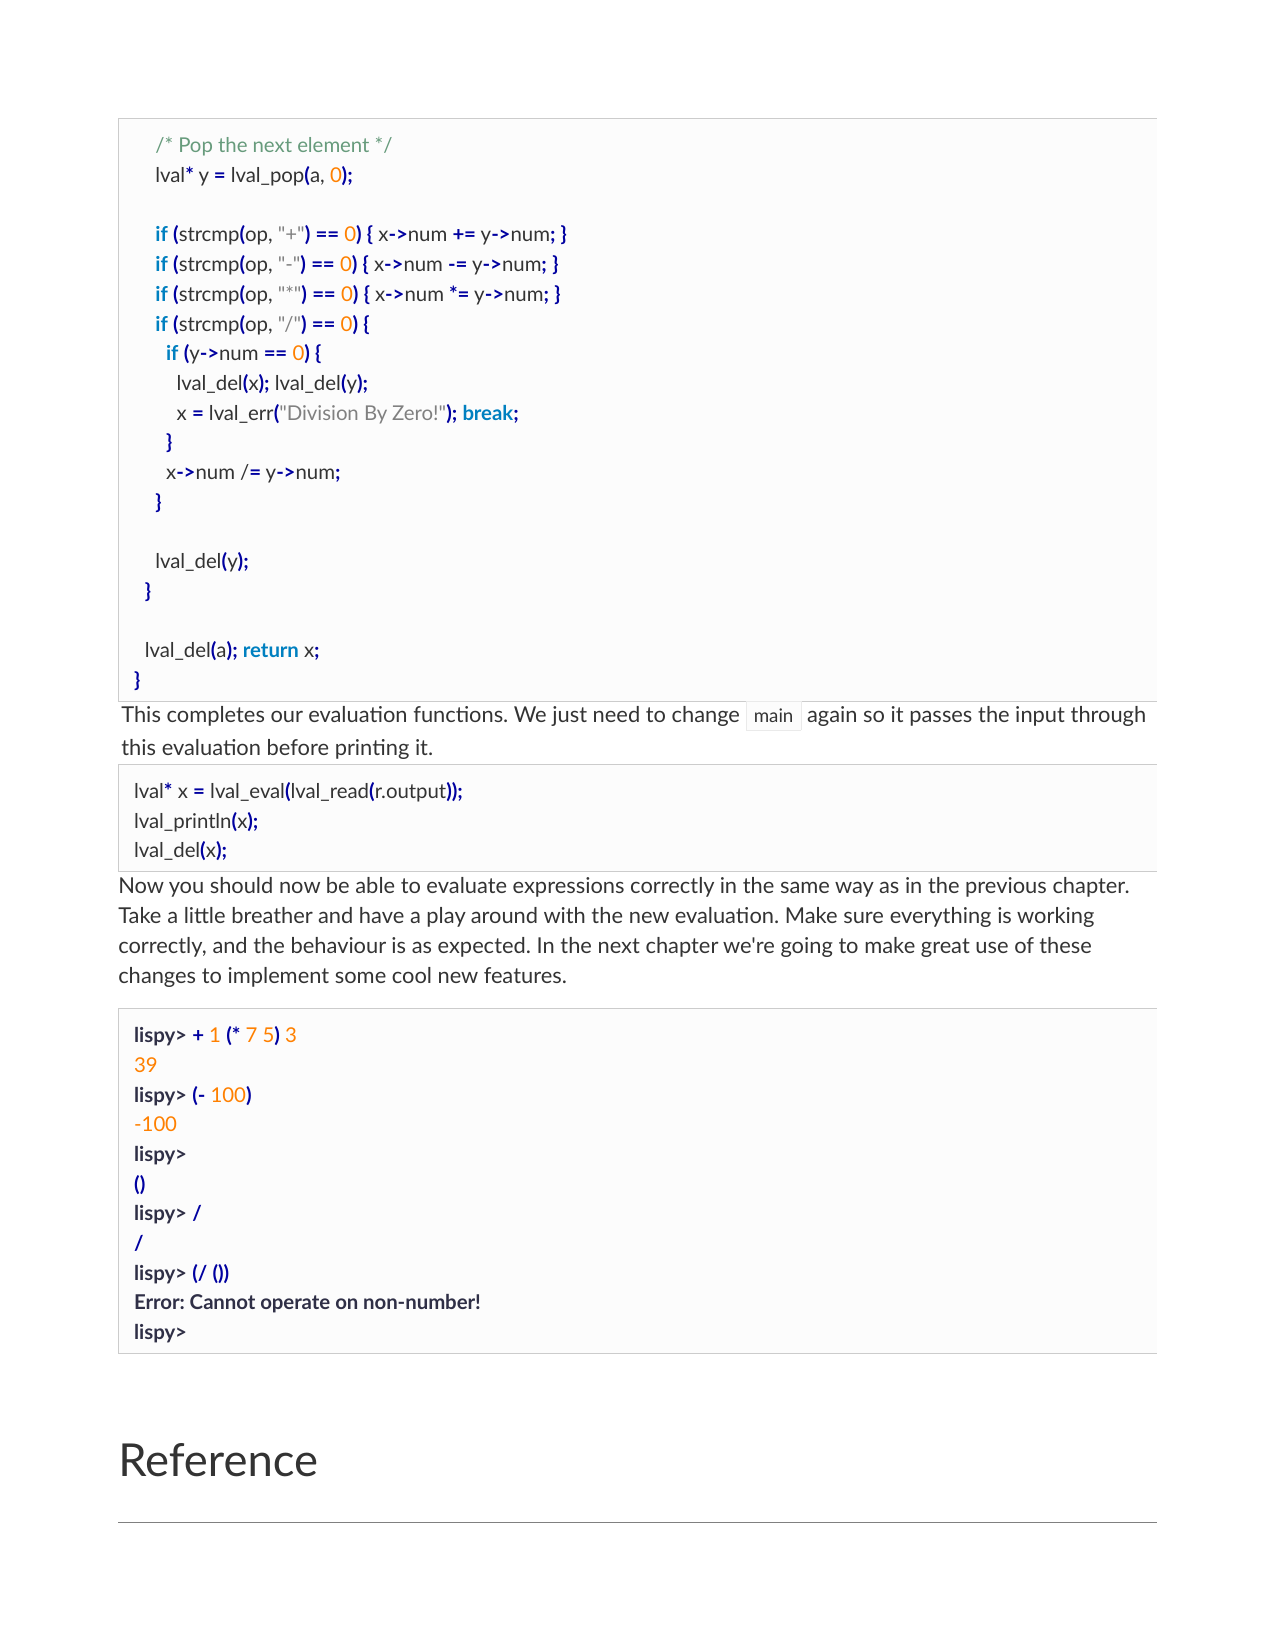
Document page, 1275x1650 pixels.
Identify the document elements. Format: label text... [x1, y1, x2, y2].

text /* Pop the next element */ [119, 119, 1157, 148]
text lval_del(a); return x; [119, 623, 1157, 652]
text if (strcmp(op, "+") == 0) { x->num += y->num; } [119, 207, 1157, 237]
text -100 [119, 1097, 1157, 1126]
text lval_del(x); [119, 823, 1157, 871]
text } [119, 415, 1157, 445]
text lval_del(y); [119, 534, 1157, 563]
text 39 [119, 1037, 1157, 1067]
text if (strcmp(op, "-") == 0) { x->num -= y->num; } [119, 237, 1157, 267]
text } [119, 474, 1157, 504]
text lispy> / [119, 1186, 1157, 1216]
text } [119, 563, 1157, 593]
text lval_println(x); [119, 793, 1157, 823]
text x->num /= y->num; [119, 445, 1157, 474]
text x = lval_err("Division By Zero!"); break; [119, 385, 1157, 415]
text This completes our evaluation functions. We just need to change main again so it passes the input through this evaluation before printing it. [121, 702, 1154, 760]
text / [119, 1216, 1157, 1245]
subtitle Reference [118, 1431, 1157, 1486]
text lval_del(x); lval_del(y); [119, 356, 1157, 385]
text lval* y = lval_pop(a, 0); [119, 148, 1157, 177]
text Error: Cannot operate on non-number! [119, 1275, 1157, 1304]
text Now you should now be able to evaluate expressions correctly in the same way as in the previous chapter. Take a little breather and have a play around with the new evaluation. Make sure everything is working correctly, and the behaviour is as expected. In the next chapter we're going to make great use of these changes to implement some cool new features. [118, 872, 1157, 988]
text lispy> (- 100) [119, 1067, 1157, 1097]
text lispy> (/ ()) [119, 1245, 1157, 1275]
text () [119, 1156, 1157, 1186]
text lispy> + 1 (* 7 5) 3 [119, 1009, 1157, 1037]
text lispy> [119, 1304, 1157, 1353]
text lval* x = lval_eval(lval_read(r.output)); [119, 765, 1157, 793]
text if (strcmp(op, "/") == 0) { [119, 296, 1157, 326]
text if (strcmp(op, "*") == 0) { x->num *= y->num; } [119, 267, 1157, 296]
text } [119, 652, 1157, 701]
text if (y->num == 0) { [119, 326, 1157, 356]
text lispy> [119, 1126, 1157, 1156]
